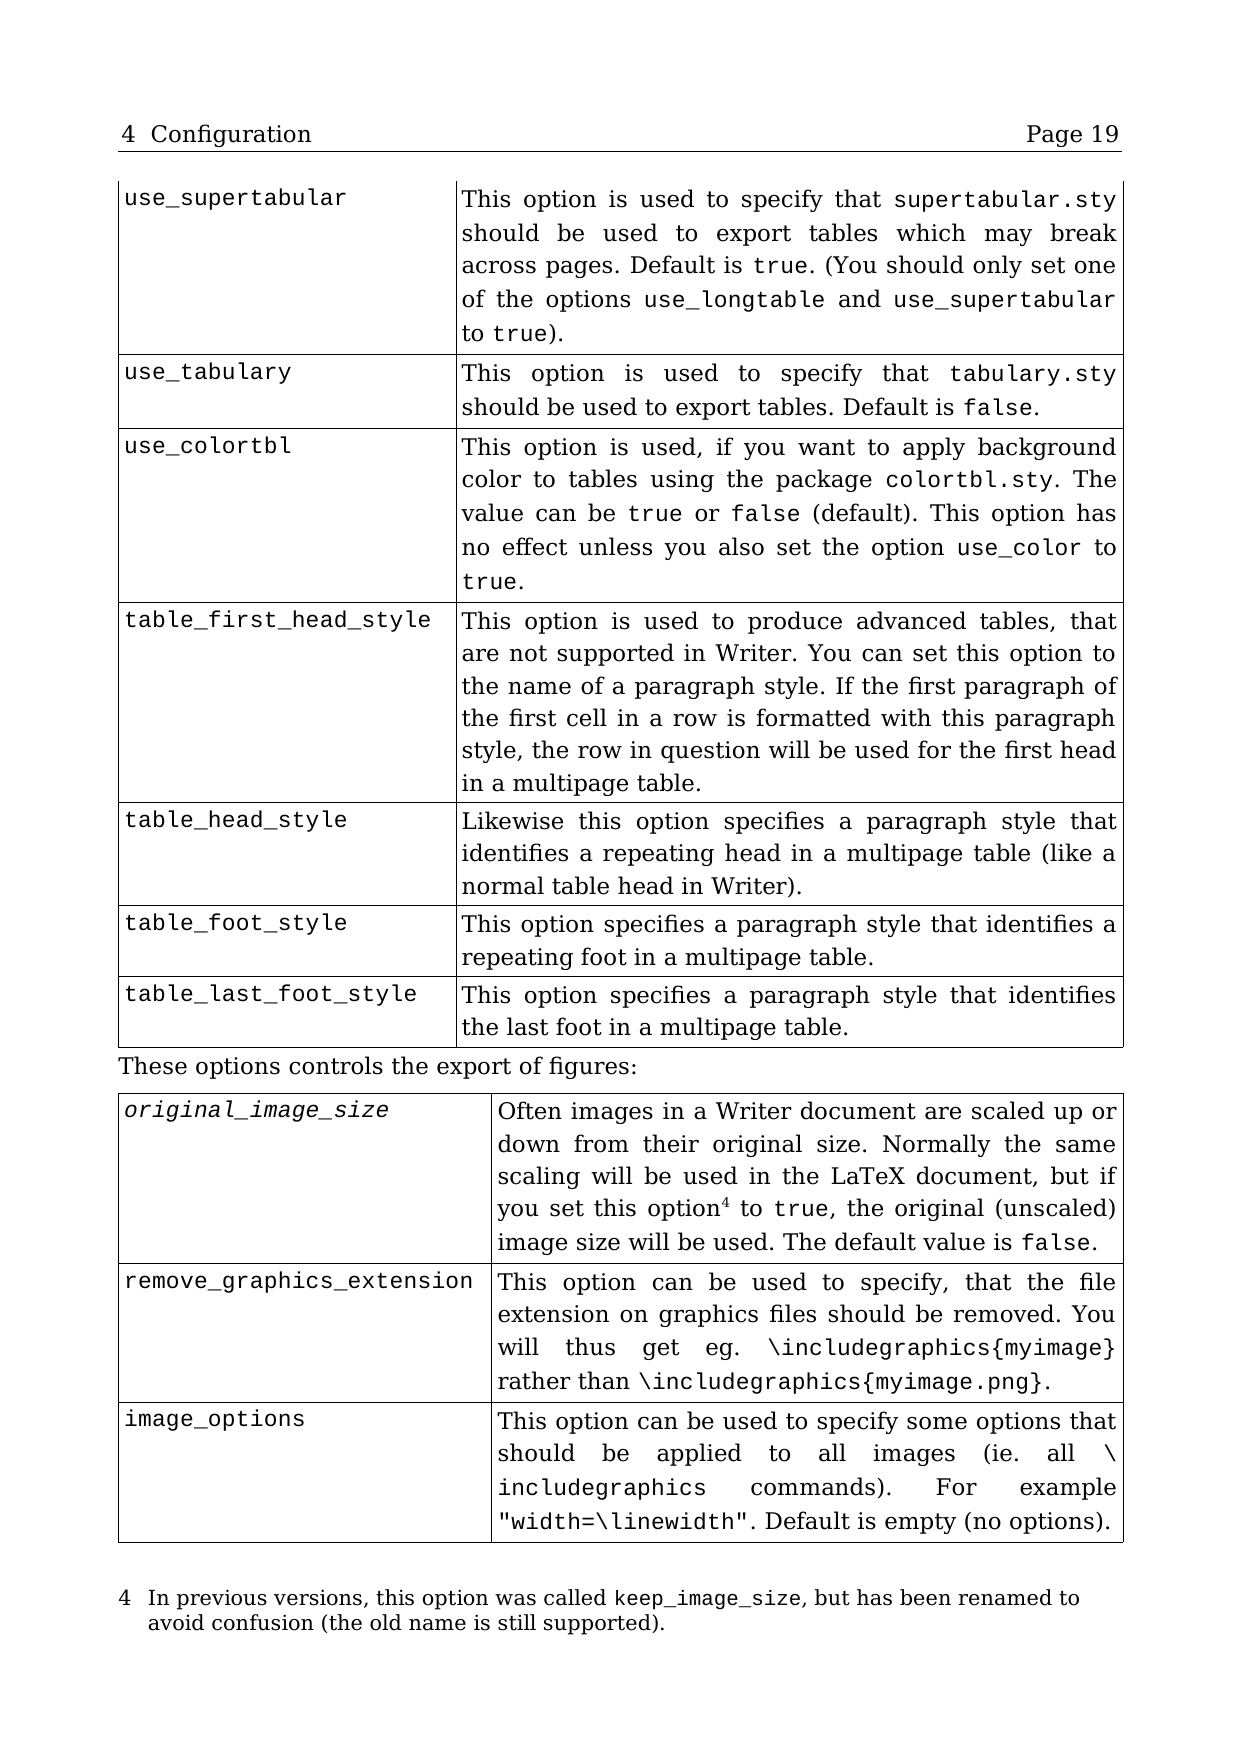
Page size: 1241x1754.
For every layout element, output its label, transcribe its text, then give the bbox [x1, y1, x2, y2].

table_cell This option can be used to specify, that the file extension on graphics files should be removed. You will thus get eg. \includegraphics{myimage} rather than \includegraphics{myimage.png}. [492, 1264, 1123, 1402]
table_cell use_tabulary [119, 355, 456, 428]
table_cell Likewise this option specifies a paragraph style that identifies a repeating head in a multipage table (like a normal table head in Writer). [457, 803, 1123, 905]
table_cell This option is used to produce advanced tables, that are not supported in Writer. You can set this option to the name of a paragraph style. If the first paragraph of the first cell in a row is formatted with this paragraph style, the row in question will be used for the first head in a multipage table. [457, 603, 1123, 802]
table_header original_image_size [119, 1094, 491, 1263]
table_cell remove_graphics_extension [119, 1264, 491, 1402]
table_cell This option specifies a paragraph style that identifies the last foot in a multipage table. [457, 977, 1123, 1047]
table_cell This option specifies a paragraph style that identifies a repeating foot in a multipage table. [457, 906, 1123, 976]
table_header Often images in a Writer document are scaled up or down from their original size. Normally the same scaling will be used in the LaTeX document, but if you set this option to true, the original (unscaled) image size will be used. The default value is false. [492, 1094, 1123, 1263]
table_cell table_last_foot_style [119, 977, 456, 1047]
table_cell table_first_head_style [119, 603, 456, 802]
table_cell use_colortbl [119, 429, 456, 602]
table_cell image_options [119, 1403, 491, 1542]
text These options controls the export of figures: [118, 1053, 1122, 1080]
table_cell This option is used to specify that tabulary.sty should be used to export tables. Default is false. [457, 355, 1123, 428]
table_cell This option is used to specify that supertabular.sty should be used to export tables which may break across pages. Default is true. (You should only set one of the options use_longtable and use_supertabular to true). [457, 181, 1123, 354]
table_cell table_head_style [119, 803, 456, 905]
table_cell This option is used, if you want to apply background color to tables using the package colortbl.sty. The value can be true or false (default). This option has no effect unless you also set the option use_color to true. [457, 429, 1123, 602]
table_cell table_foot_style [119, 906, 456, 976]
table_cell use_supertabular [119, 181, 456, 354]
table_cell This option can be used to specify some options that should be applied to all images (ie. all \includegraphics commands). For example "width=\linewidth". Default is empty (no options). [492, 1403, 1123, 1542]
